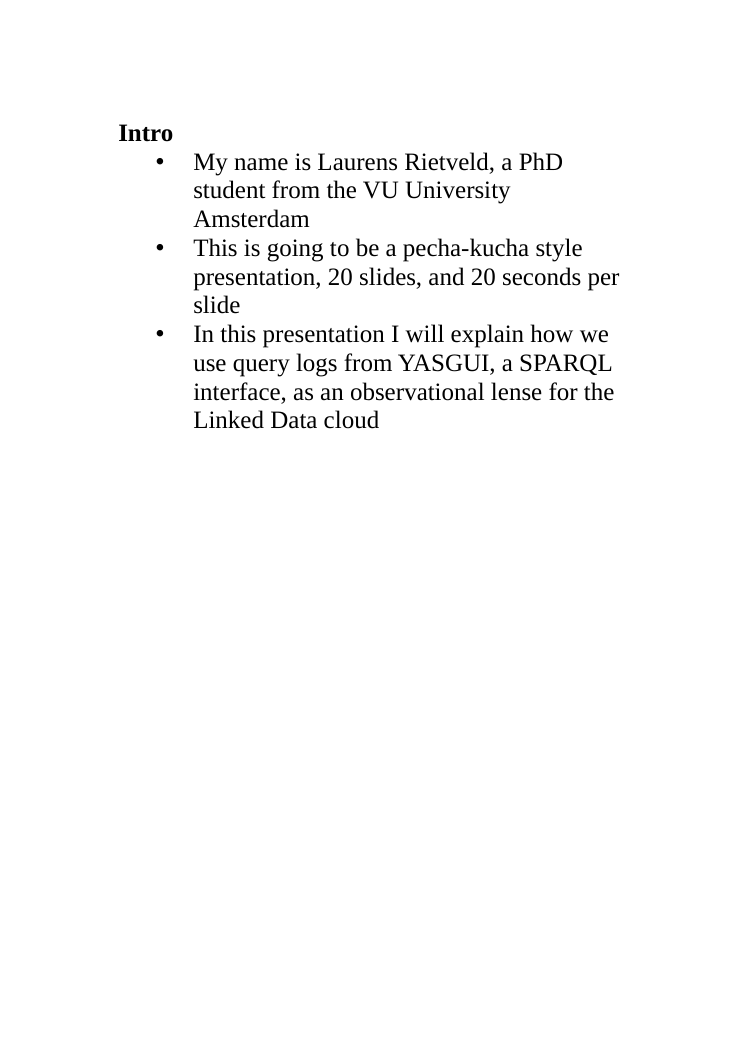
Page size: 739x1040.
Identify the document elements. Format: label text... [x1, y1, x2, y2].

text Intro [118, 118, 620, 147]
list In this presentation I will explain how we use query logs from YASGUI, a SPARQL interface, as an observational lense for the Linked Data cloud [156, 319, 620, 434]
list This is going to be a pecha-kucha style presentation, 20 slides, and 20 seconds per slide [156, 233, 620, 319]
list My name is Laurens Rietveld, a PhD student from the VU University Amsterdam [156, 147, 620, 233]
